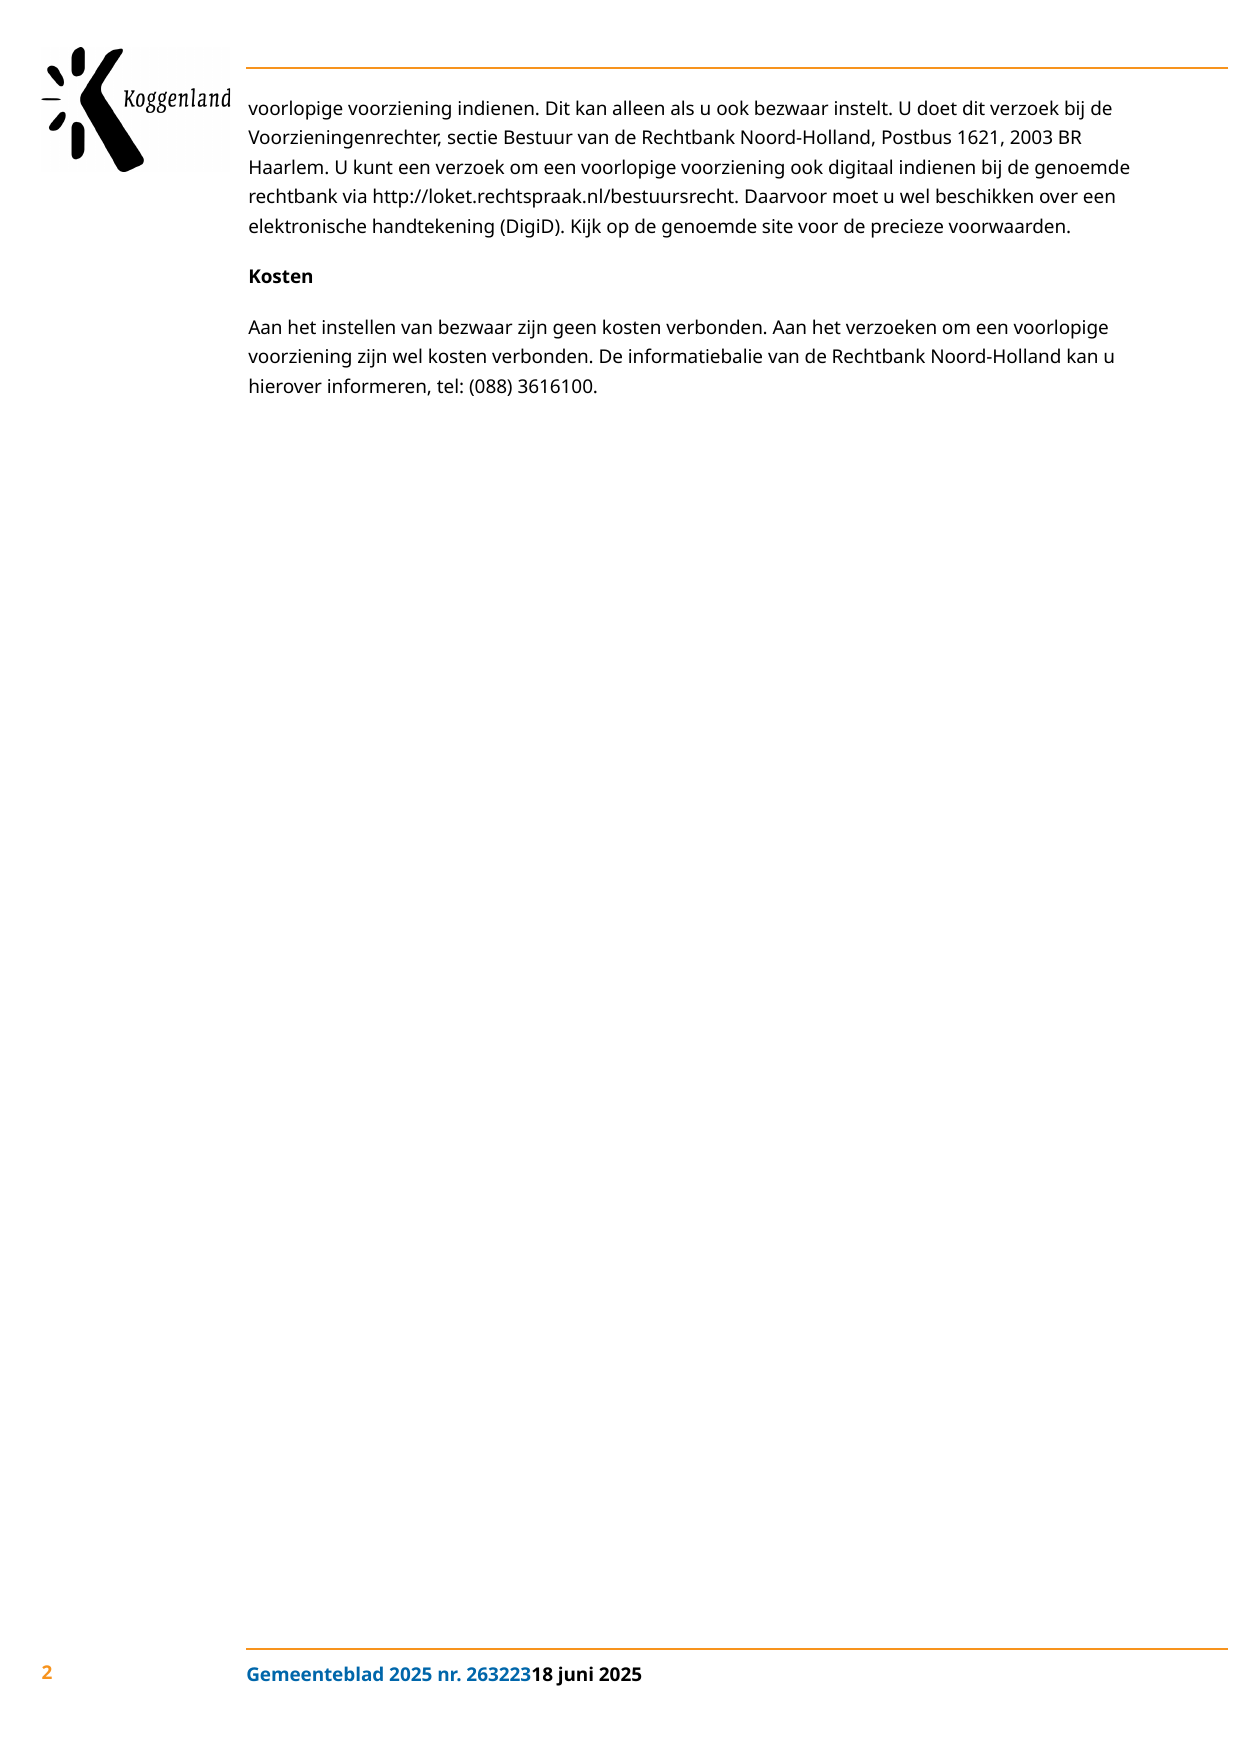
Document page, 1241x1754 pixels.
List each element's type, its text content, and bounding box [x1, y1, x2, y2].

text Kosten [248, 263, 1152, 289]
text voorlopige voorziening indienen. Dit kan alleen als u ook bezwaar instelt. U doet dit verzoek bij de Voorzieningenrechter, sectie Bestuur van de Rechtbank Noord-Holland, Postbus 1621, 2003 BR Haarlem. U kunt een verzoek om een voorlopige voorziening ook digitaal indienen bij de genoemde rechtbank via http://loket.rechtspraak.nl/bestuursrecht. Daarvoor moet u wel beschikken over een elektronische handtekening (DigiD). Kijk op de genoemde site voor de precieze voorwaarden. [248, 95, 1152, 239]
picture [41, 47, 231, 172]
text Aan het instellen van bezwaar zijn geen kosten verbonden. Aan het verzoeken om een voorlopige voorziening zijn wel kosten verbonden. De informatiebalie van de Rechtbank Noord-Holland kan u hierover informeren, tel: (088) 3616100. [248, 314, 1152, 399]
